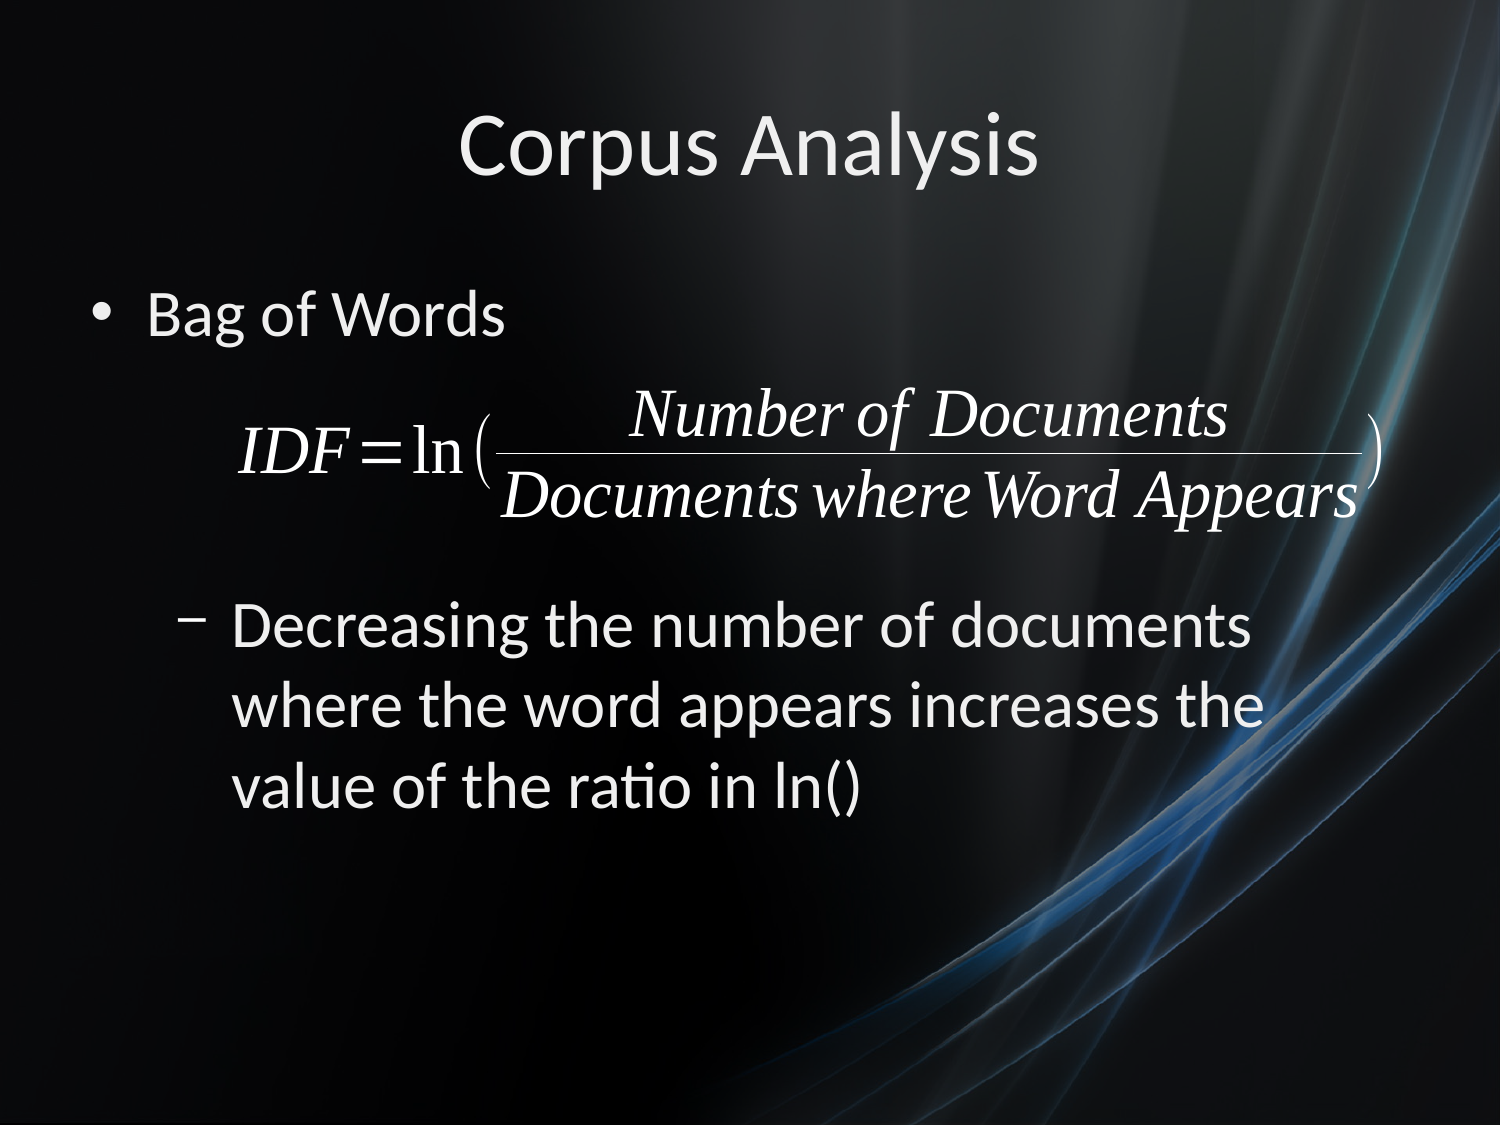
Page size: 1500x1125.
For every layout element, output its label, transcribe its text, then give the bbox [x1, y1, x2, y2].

chart [225, 375, 1398, 533]
title Corpus Analysis [75, 45, 1425, 233]
text_box [0, 0, 1500, 1125]
list Bag of Words Decreasing the number of documents where the word appears increases the value of the ratio in ln() [75, 262, 1426, 1005]
